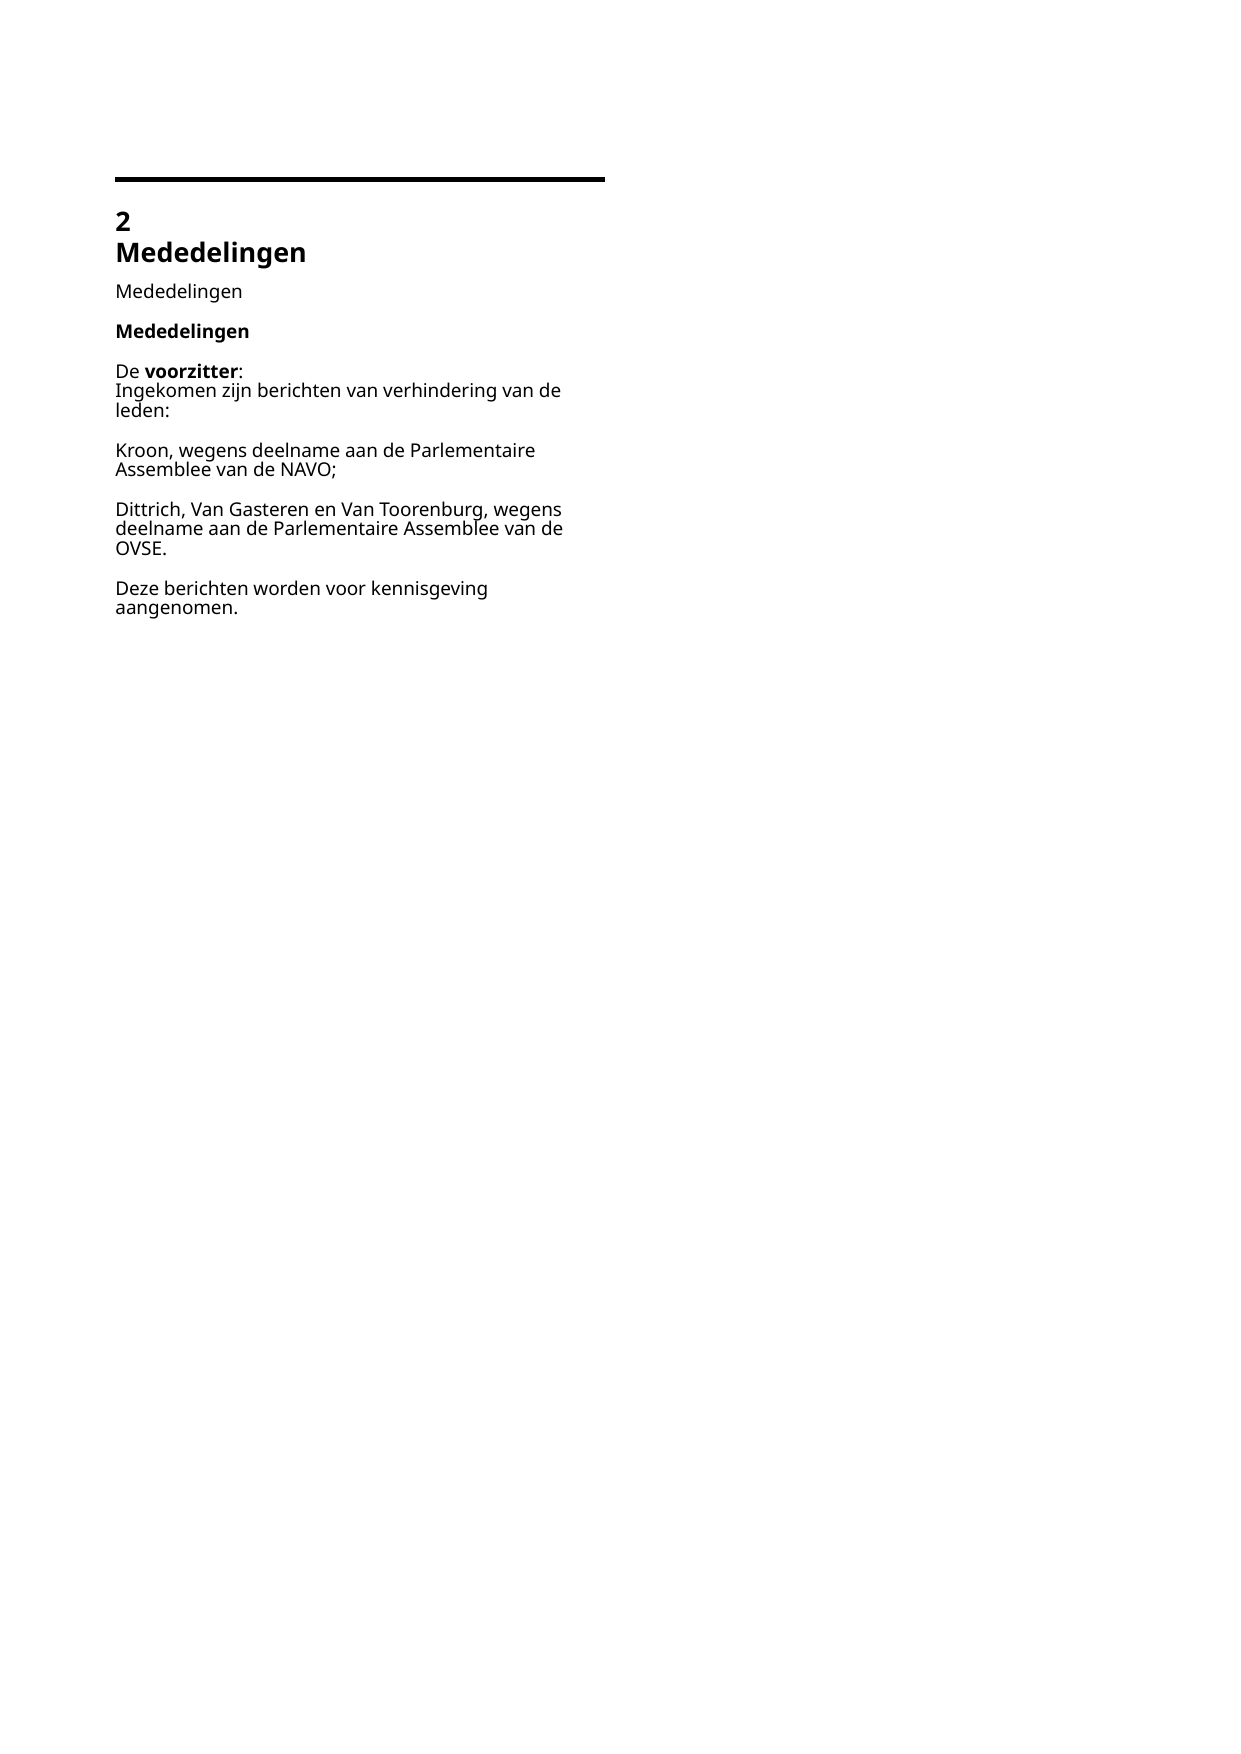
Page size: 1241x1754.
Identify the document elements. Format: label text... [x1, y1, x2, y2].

text 2 [115, 203, 605, 239]
text Deze berichten worden voor kennisgeving aangenomen. [115, 579, 605, 618]
text Kroon, wegens deelname aan de Parlementaire Assemblee van de NAVO; [115, 442, 605, 480]
text Dittrich, Van Gasteren en Van Toorenburg, wegens deelname aan de Parlementaire Assemblee van de OVSE. [115, 501, 605, 559]
text Mededelingen [115, 239, 605, 283]
text Ingekomen zijn berichten van verhindering van de leden: [115, 382, 605, 421]
text Mededelingen [115, 283, 605, 302]
text De voorzitter: [115, 363, 605, 382]
text Mededelingen [115, 323, 605, 342]
